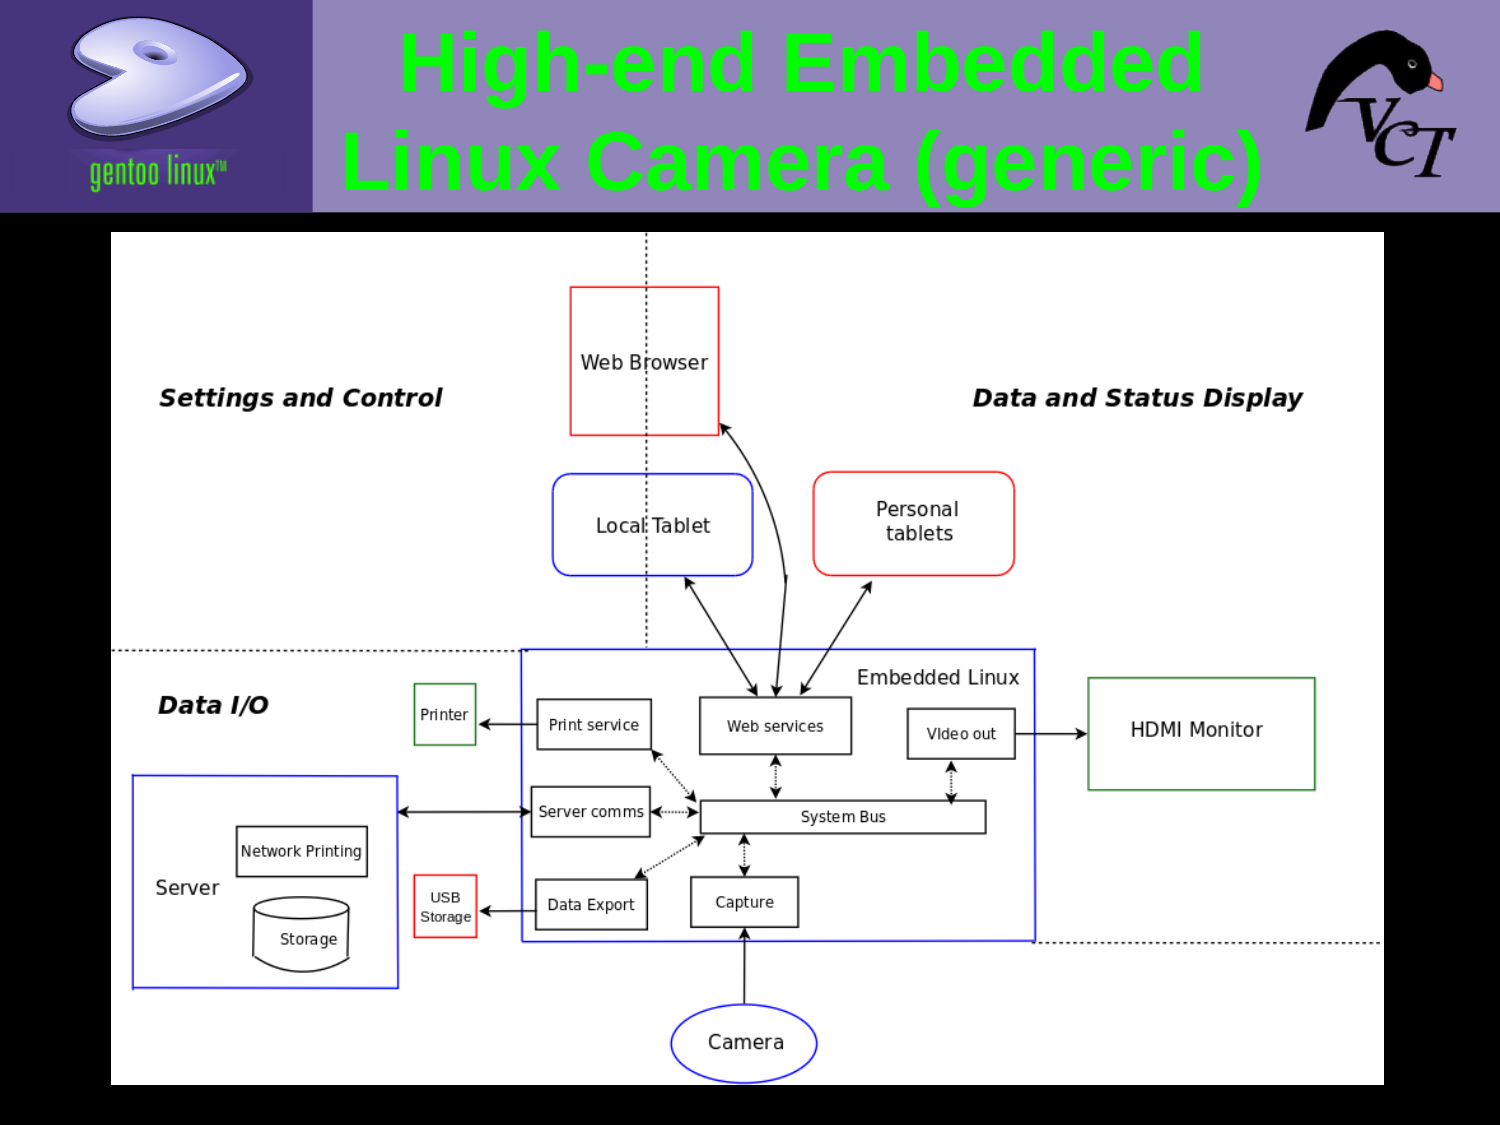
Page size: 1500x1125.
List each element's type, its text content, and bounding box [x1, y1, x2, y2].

picture [1292, 21, 1471, 189]
picture [0, 149, 300, 195]
title High-end Embedded Linux Camera (generic) [315, 12, 1291, 206]
picture [111, 232, 1384, 1085]
